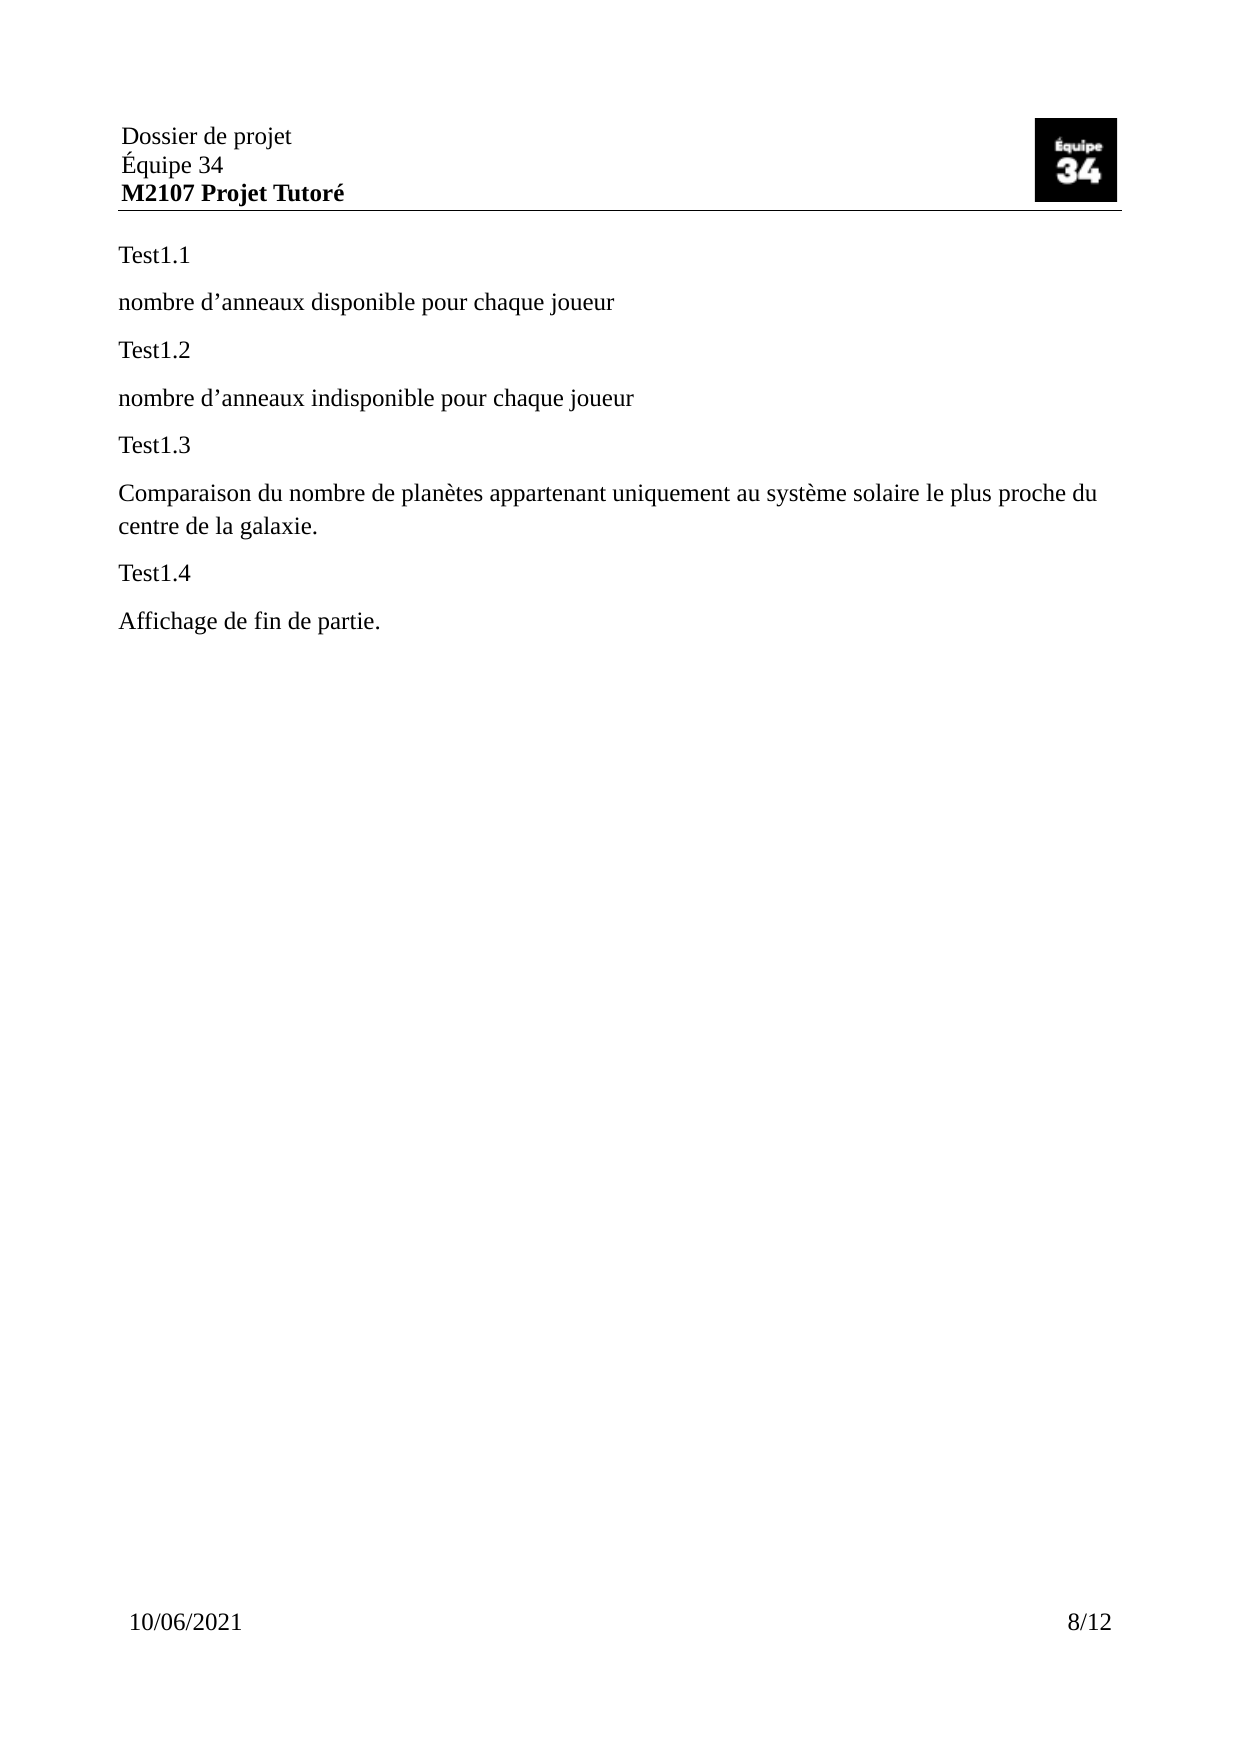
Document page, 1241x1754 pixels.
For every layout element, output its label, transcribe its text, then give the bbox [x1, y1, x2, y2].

text nombre d’anneaux indisponible pour chaque joueur [118, 383, 1122, 411]
text Test1.2 [118, 335, 1122, 364]
text nombre d’anneaux disponible pour chaque joueur [118, 287, 1122, 316]
text Test1.4 [118, 558, 1122, 587]
text Test1.1 [118, 240, 1122, 268]
text Affichage de fin de partie. [118, 606, 1122, 635]
picture [1034, 118, 1118, 202]
text Test1.3 [118, 430, 1122, 459]
text Comparaison du nombre de planètes appartenant uniquement au système solaire le plus proche du centre de la galaxie. [118, 478, 1122, 539]
